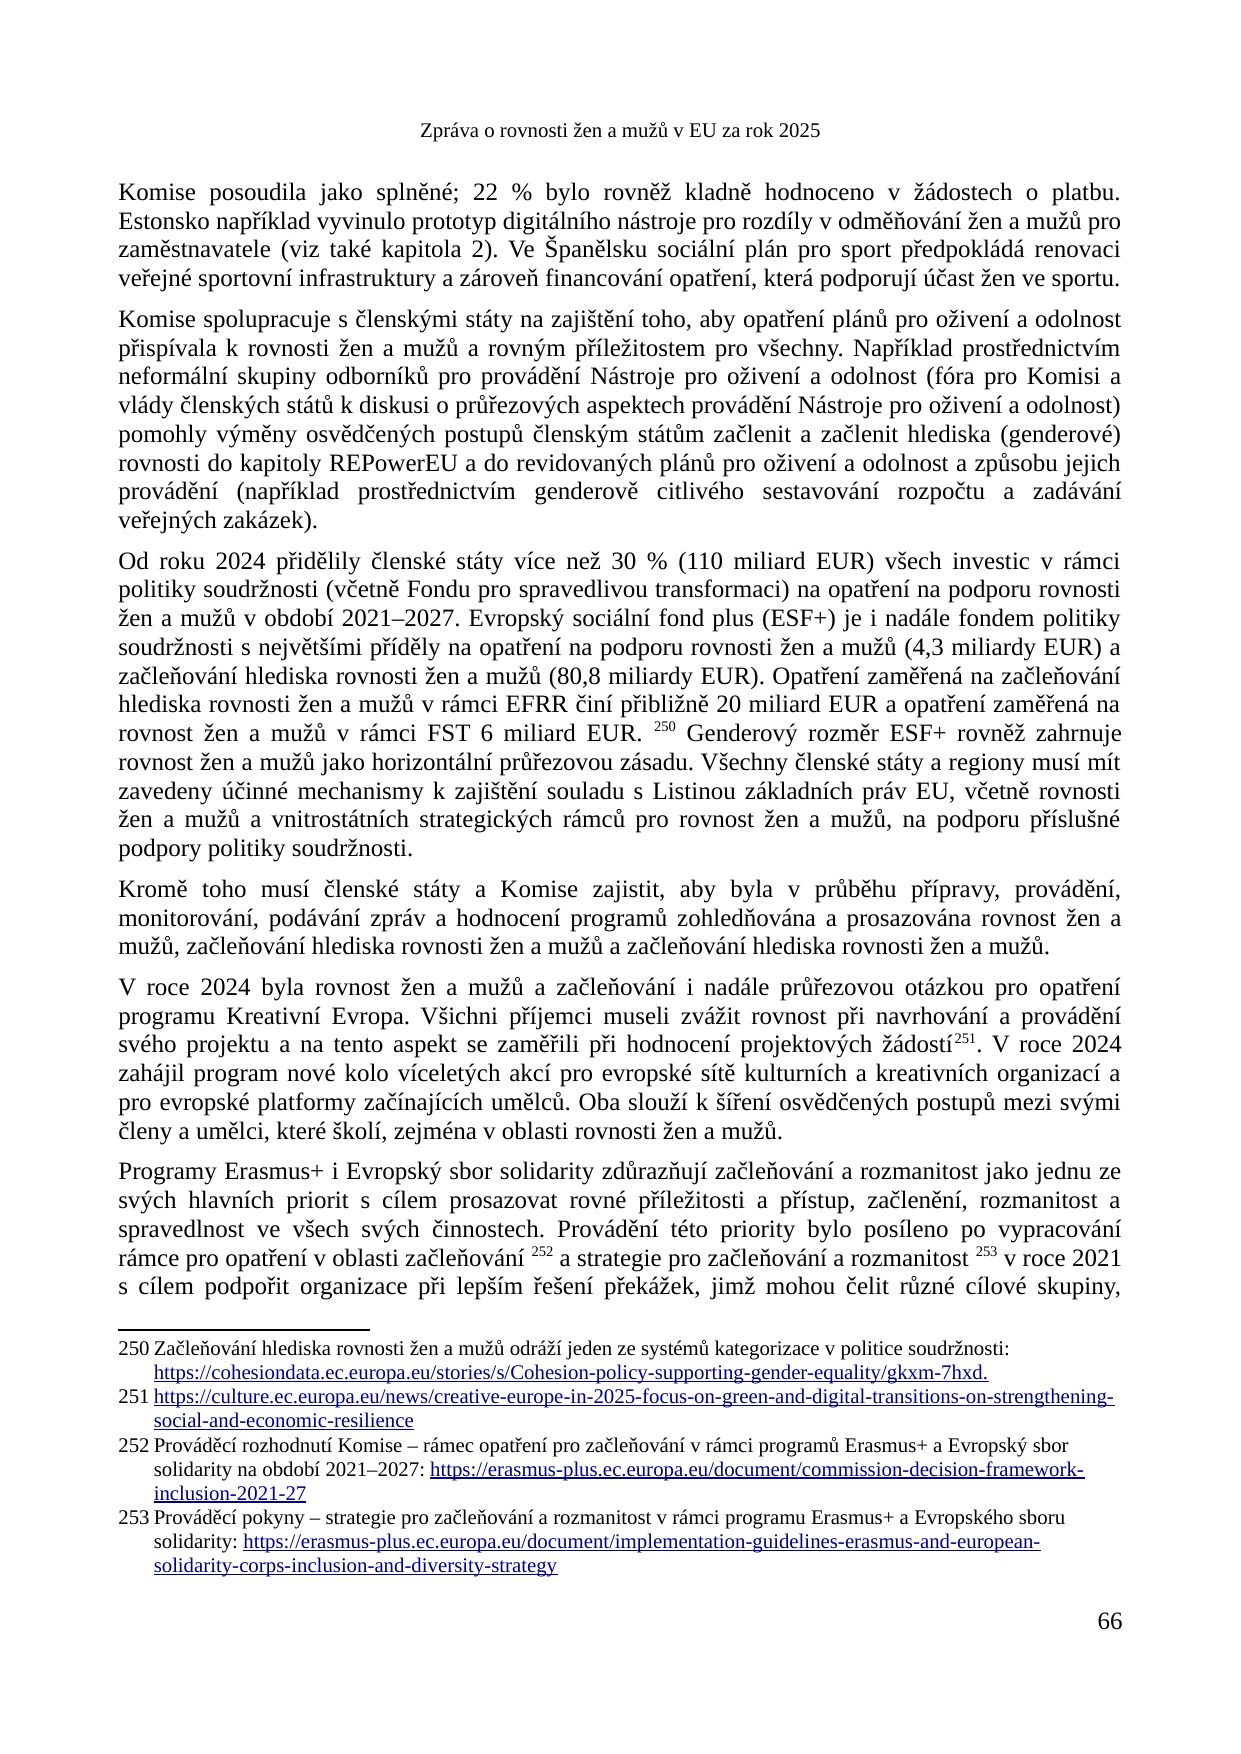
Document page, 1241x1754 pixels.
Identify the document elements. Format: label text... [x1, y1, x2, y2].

text https://culture.ec.europa.eu/news/creative-europe-in-2025-focus-on-green-and-digital-transitions-on-strengthening-social-and-economic-resilience [118, 1384, 1122, 1432]
text Komise posoudila jako splněné; 22 % bylo rovněž kladně hodnoceno v žádostech o platbu. Estonsko například vyvinulo prototyp digitálního nástroje pro rozdíly v odměňování žen a mužů pro zaměstnavatele (viz také kapitola 2). Ve Španělsku sociální plán pro sport předpokládá renovaci veřejné sportovní infrastruktury a zároveň financování opatření, která podporují účast žen ve sportu. [118, 177, 1122, 292]
text Komise spolupracuje s členskými státy na zajištění toho, aby opatření plánů pro oživení a odolnost přispívala k rovnosti žen a mužů a rovným příležitostem pro všechny. Například prostřednictvím neformální skupiny odborníků pro provádění Nástroje pro oživení a odolnost (fóra pro Komisi a vlády členských států k diskusi o průřezových aspektech provádění Nástroje pro oživení a odolnost) pomohly výměny osvědčených postupů členským státům začlenit a začlenit hlediska (genderové) rovnosti do kapitoly REPowerEU a do revidovaných plánů pro oživení a odolnost a způsobu jejich provádění (například prostřednictvím genderově citlivého sestavování rozpočtu a zadávání veřejných zakázek). [118, 304, 1122, 534]
text Začleňování hlediska rovnosti žen a mužů odráží jeden ze systémů kategorizace v politice soudržnosti: https://cohesiondata.ec.europa.eu/stories/s/Cohesion-policy-supporting-gender-equality/gkxm-7hxd. [118, 1336, 1122, 1384]
text Kromě toho musí členské státy a Komise zajistit, aby byla v průběhu přípravy, provádění, monitorování, podávání zpráv a hodnocení programů zohledňována a prosazována rovnost žen a mužů, začleňování hlediska rovnosti žen a mužů a začleňování hlediska rovnosti žen a mužů. [118, 874, 1122, 960]
text Prováděcí rozhodnutí Komise – rámec opatření pro začleňování v rámci programů Erasmus+ a Evropský sbor solidarity na období 2021–2027: https://erasmus-plus.ec.europa.eu/document/commission-decision-framework-inclusion-2021-27 [118, 1432, 1122, 1505]
text Programy Erasmus+ i Evropský sbor solidarity zdůrazňují začleňování a rozmanitost jako jednu ze svých hlavních priorit s cílem prosazovat rovné příležitosti a přístup, začlenění, rozmanitost a spravedlnost ve všech svých činnostech. Provádění této priority bylo posíleno po vypracování rámce pro opatření v oblasti začleňování a strategie pro začleňování a rozmanitost v roce 2021 s cílem podpořit organizace při lepším řešení překážek, jimž mohou čelit různé cílové skupiny, [118, 1156, 1122, 1300]
text V roce 2024 byla rovnost žen a mužů a začleňování i nadále průřezovou otázkou pro opatření programu Kreativní Evropa. Všichni příjemci museli zvážit rovnost při navrhování a provádění svého projektu a na tento aspekt se zaměřili při hodnocení projektových žádostí. V roce 2024 zahájil program nové kolo víceletých akcí pro evropské sítě kulturních a kreativních organizací a pro evropské platformy začínajících umělců. Oba slouží k šíření osvědčených postupů mezi svými členy a umělci, které školí, zejména v oblasti rovnosti žen a mužů. [118, 972, 1122, 1144]
text Od roku 2024 přidělily členské státy více než 30 % (110 miliard EUR) všech investic v rámci politiky soudržnosti (včetně Fondu pro spravedlivou transformaci) na opatření na podporu rovnosti žen a mužů v období 2021–2027. Evropský sociální fond plus (ESF+) je i nadále fondem politiky soudržnosti s největšími příděly na opatření na podporu rovnosti žen a mužů (4,3 miliardy EUR) a začleňování hlediska rovnosti žen a mužů (80,8 miliardy EUR). Opatření zaměřená na začleňování hlediska rovnosti žen a mužů v rámci EFRR činí přibližně 20 miliard EUR a opatření zaměřená na rovnost žen a mužů v rámci FST 6 miliard EUR. Genderový rozměr ESF+ rovněž zahrnuje rovnost žen a mužů jako horizontální průřezovou zásadu. Všechny členské státy a regiony musí mít zavedeny účinné mechanismy k zajištění souladu s Listinou základních práv EU, včetně rovnosti žen a mužů a vnitrostátních strategických rámců pro rovnost žen a mužů, na podporu příslušné podpory politiky soudržnosti. [118, 546, 1122, 862]
text Prováděcí pokyny – strategie pro začleňování a rozmanitost v rámci programu Erasmus+ a Evropského sboru solidarity: https://erasmus-plus.ec.europa.eu/document/implementation-guidelines-erasmus-and-european-solidarity-corps-inclusion-and-diversity-strategy [118, 1505, 1122, 1577]
